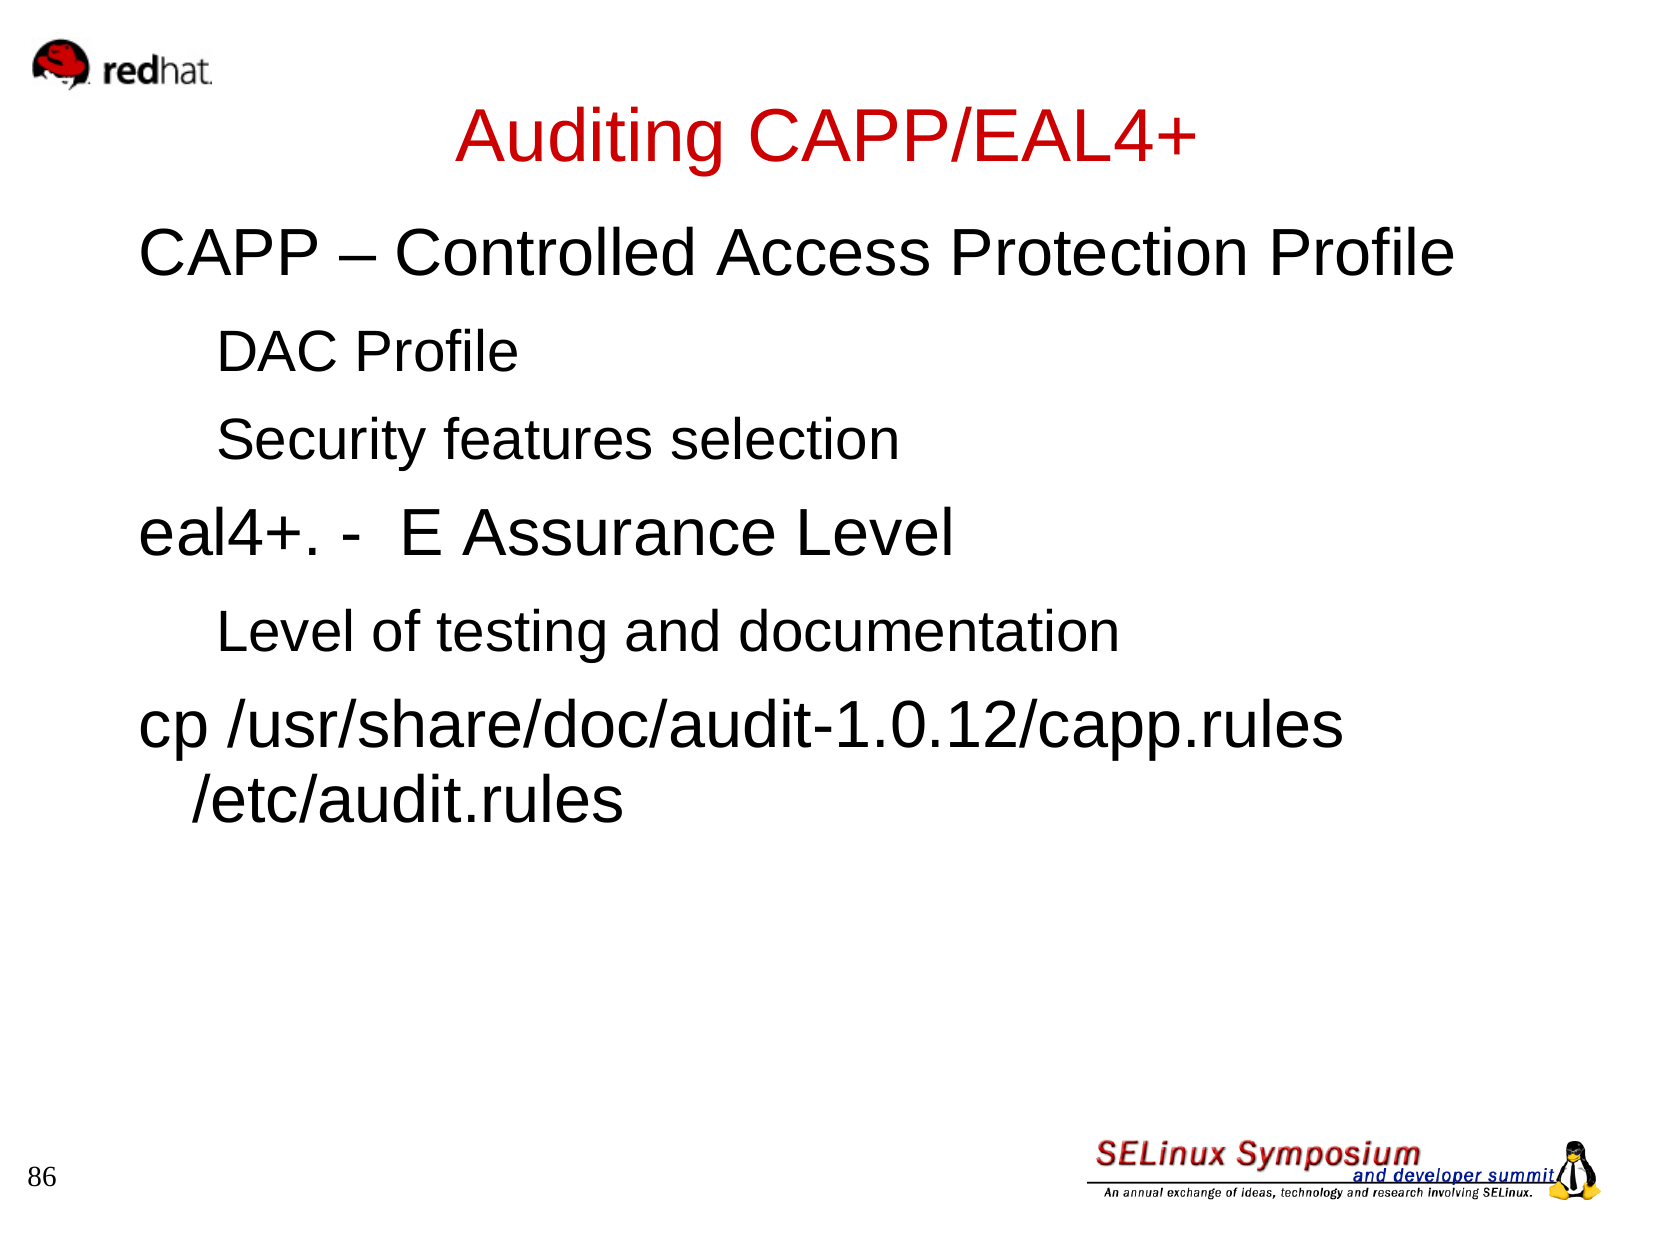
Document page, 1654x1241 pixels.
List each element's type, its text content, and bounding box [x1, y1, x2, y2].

title Auditing CAPP/EAL4+ [121, 55, 1534, 214]
list CAPP – Controlled Access Protection Profile DAC Profile Security features selection eal4+. - E Assurance Level Level of testing and documentation cp /usr/share/doc/audit-1.0.12/capp.rules /etc/audit.rules [121, 214, 1534, 1088]
picture [31, 37, 212, 98]
picture [1087, 1135, 1613, 1200]
